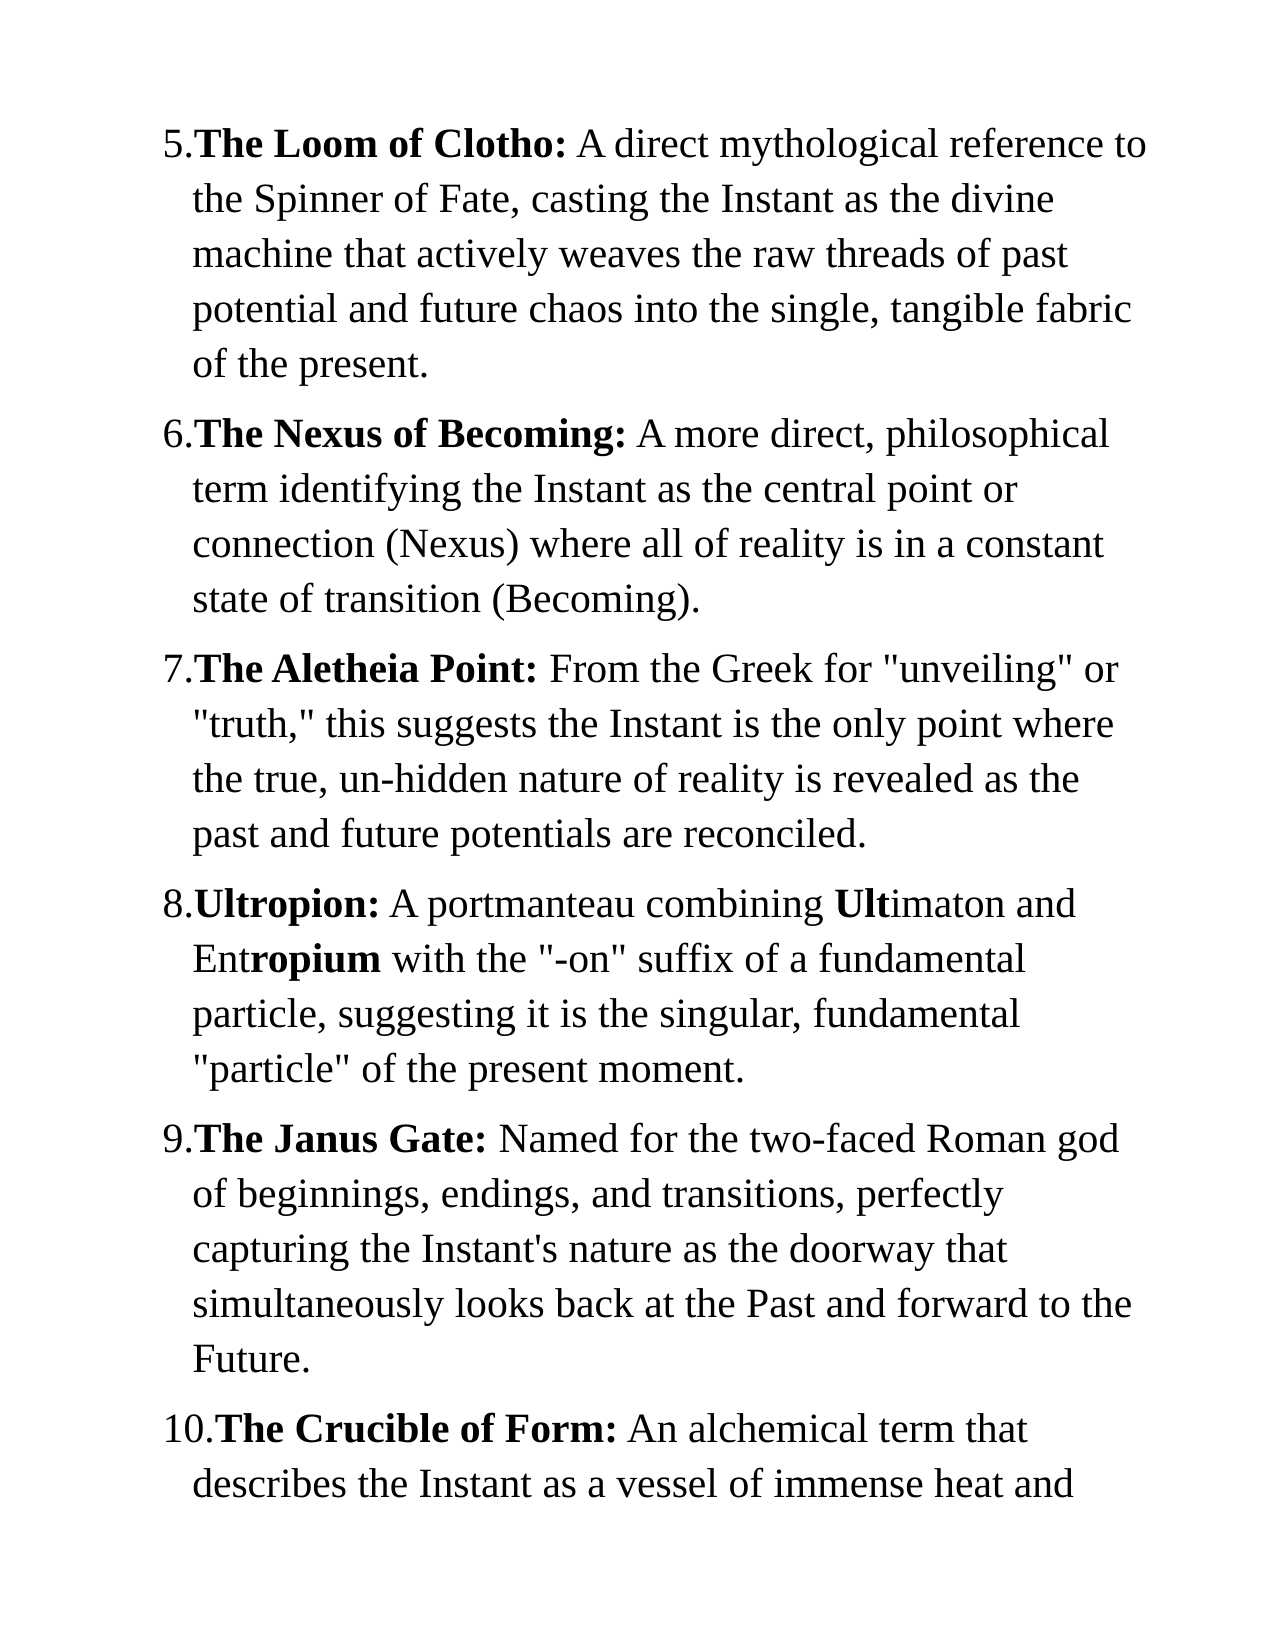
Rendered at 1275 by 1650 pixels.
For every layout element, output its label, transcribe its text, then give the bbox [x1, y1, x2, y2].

list The Crucible of Form: An alchemical term that describes the Instant as a vessel of immense heat and [162, 1403, 1157, 1506]
list The Aletheia Point: From the Greek for "unveiling" or "truth," this suggests the Instant is the only point where the true, un-hidden nature of reality is revealed as the past and future potentials are reconciled. [162, 643, 1157, 856]
list The Loom of Clotho: A direct mythological reference to the Spinner of Fate, casting the Instant as the divine machine that actively weaves the raw threads of past potential and future chaos into the single, tangible fabric of the present. [162, 118, 1157, 386]
list Ultropion: A portmanteau combining Ultimaton and Entropium with the "-on" suffix of a fundamental particle, suggesting it is the singular, fundamental "particle" of the present moment. [162, 878, 1157, 1091]
list The Nexus of Becoming: A more direct, philosophical term identifying the Instant as the central point or connection (Nexus) where all of reality is in a constant state of transition (Becoming). [162, 408, 1157, 621]
list The Janus Gate: Named for the two-faced Roman god of beginnings, endings, and transitions, perfectly capturing the Instant's nature as the doorway that simultaneously looks back at the Past and forward to the Future. [162, 1113, 1157, 1382]
